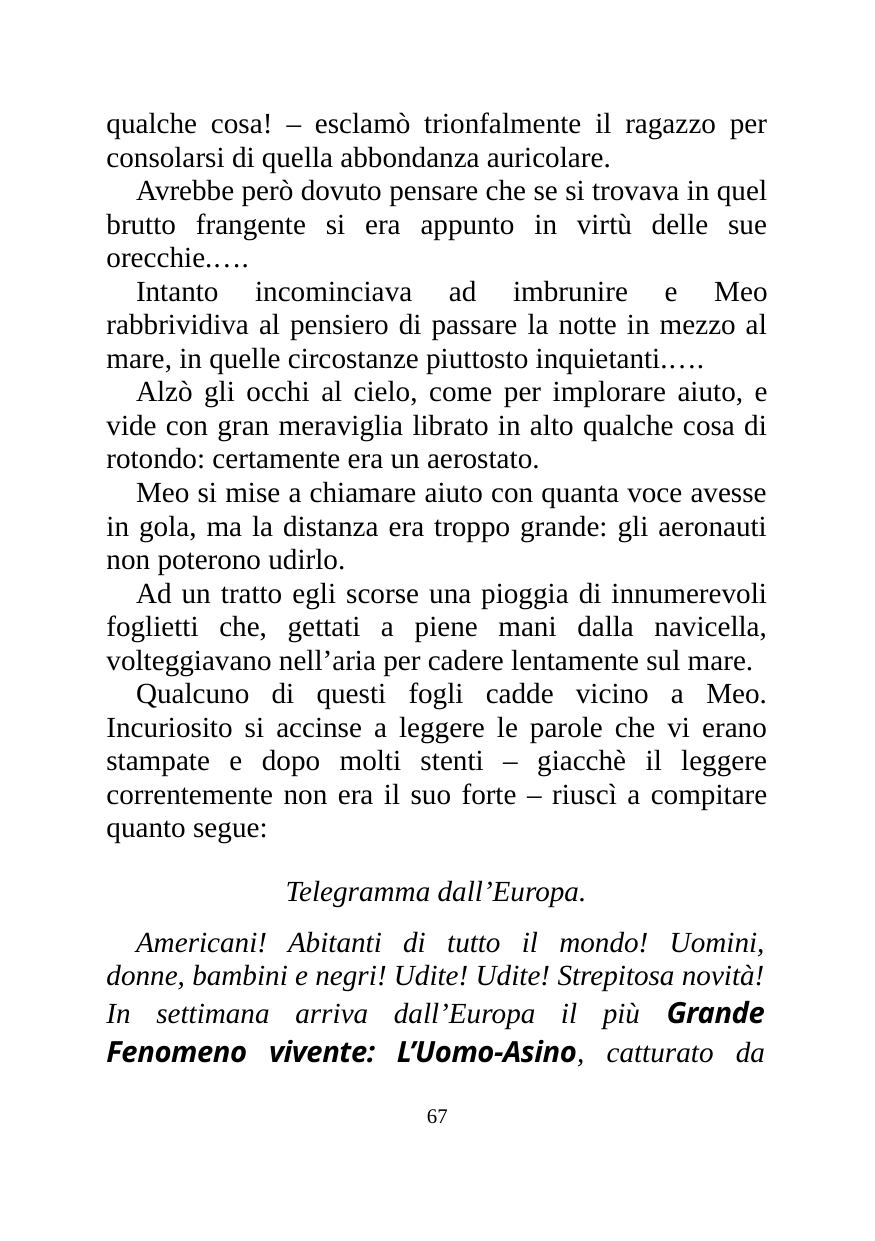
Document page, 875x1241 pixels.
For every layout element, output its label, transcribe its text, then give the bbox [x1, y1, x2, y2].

text Intanto incominciava ad imbrunire e Meo rabbrividiva al pensiero di passare la notte in mezzo al mare, in quelle circostanze piuttosto inquietanti.…. [106, 274, 768, 374]
text Americani! Abitanti di tutto il mondo! Uomini, donne, bambini e negri! Udite! Udite! Strepitosa novità! In settimana arriva dall’Europa il più Grande Fenomeno vivente: L’Uomo-Asino, catturato da [106, 925, 768, 1071]
text Qualcuno di questi fogli cadde vicino a Meo. Incuriosito si accinse a leggere le parole che vi erano stampate e dopo molti stenti – giacchè il leggere correntemente non era il suo forte – riuscì a compitare quanto segue: [106, 676, 768, 844]
text qualche cosa! – esclamò trionfalmente il ragazzo per consolarsi di quella abbondanza auricolare. [106, 106, 768, 173]
text Alzò gli occhi al cielo, come per implorare aiuto, e vide con gran meraviglia librato in alto qualche cosa di rotondo: certamente era un aerostato. [106, 374, 768, 475]
text Ad un tratto egli scorse una pioggia di innumerevoli foglietti che, gettati a piene mani dalla navicella, volteggiavano nell’aria per cadere lentamente sul mare. [106, 576, 768, 676]
text Avrebbe però dovuto pensare che se si trovava in quel brutto frangente si era appunto in virtù delle sue orecchie.…. [106, 173, 768, 274]
text Telegramma dall’Europa. [106, 874, 768, 907]
text Meo si mise a chiamare aiuto con quanta voce avesse in gola, ma la distanza era troppo grande: gli aeronauti non poterono udirlo. [106, 475, 768, 576]
